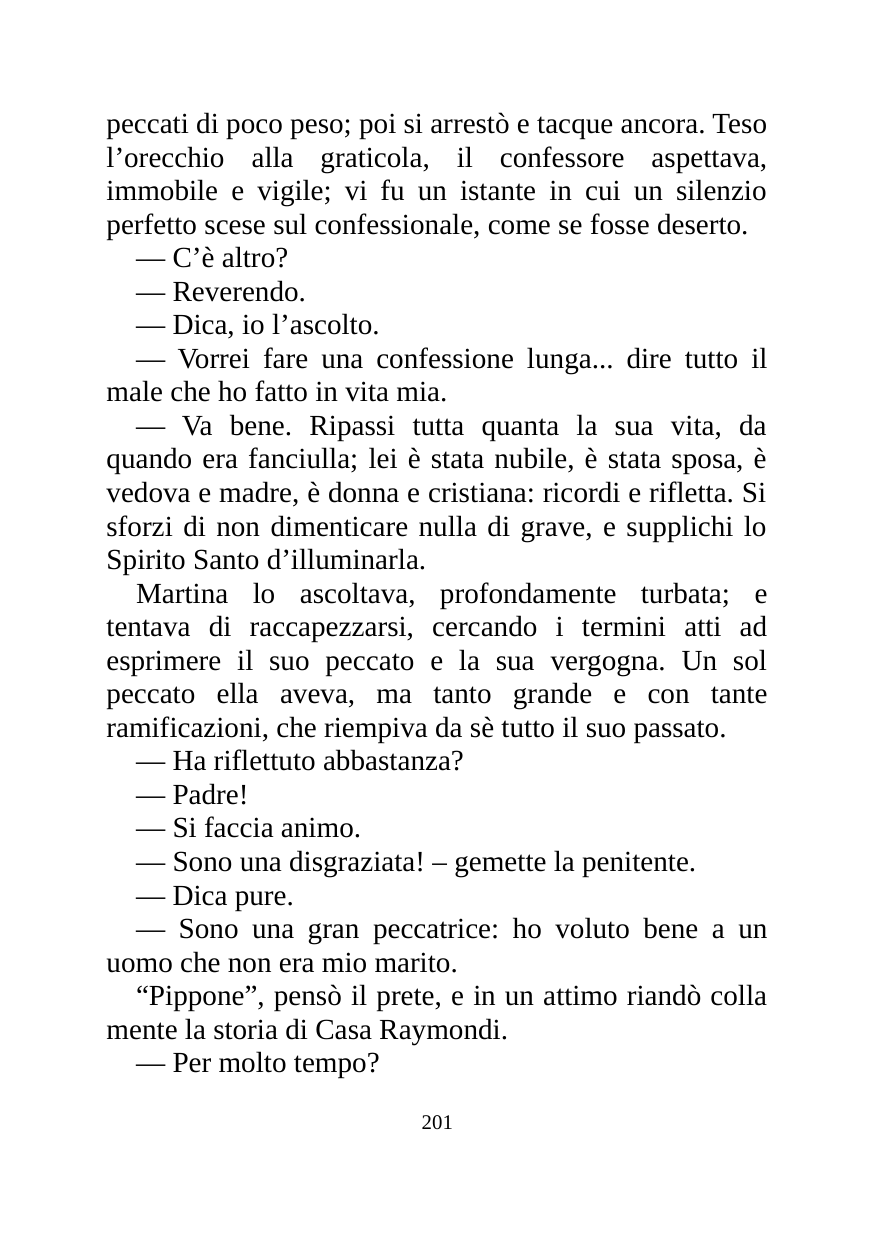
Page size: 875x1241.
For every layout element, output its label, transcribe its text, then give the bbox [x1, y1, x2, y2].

text — Padre! [106, 777, 768, 811]
text peccati di poco peso; poi si arrestò e tacque ancora. Teso l’orecchio alla graticola, il confessore aspettava, immobile e vigile; vi fu un istante in cui un silenzio perfetto scese sul confessionale, come se fosse deserto. [106, 106, 768, 240]
text Martina lo ascoltava, profondamente turbata; e tentava di raccapezzarsi, cercando i termini atti ad esprimere il suo peccato e la sua vergogna. Un sol peccato ella aveva, ma tanto grande e con tante ramificazioni, che riempiva da sè tutto il suo passato. [106, 576, 768, 743]
text “Pippone”, pensò il prete, e in un attimo riandò colla mente la storia di Casa Raymondi. [106, 978, 768, 1045]
text — Dica pure. [106, 878, 768, 911]
text — Si faccia animo. [106, 811, 768, 844]
text — Reverendo. [106, 274, 768, 307]
text — Va bene. Ripassi tutta quanta la sua vita, da quando era fanciulla; lei è stata nubile, è stata sposa, è vedova e madre, è donna e cristiana: ricordi e rifletta. Si sforzi di non dimenticare nulla di grave, e supplichi lo Spirito Santo d’illuminarla. [106, 408, 768, 576]
text — C’è altro? [106, 240, 768, 274]
text — Per molto tempo? [106, 1045, 768, 1079]
text — Sono una gran peccatrice: ho voluto bene a un uomo che non era mio marito. [106, 911, 768, 978]
text — Ha riflettuto abbastanza? [106, 743, 768, 777]
text — Sono una disgraziata! – gemette la penitente. [106, 844, 768, 878]
text — Dica, io l’ascolto. [106, 307, 768, 341]
text — Vorrei fare una confessione lunga... dire tutto il male che ho fatto in vita mia. [106, 341, 768, 408]
